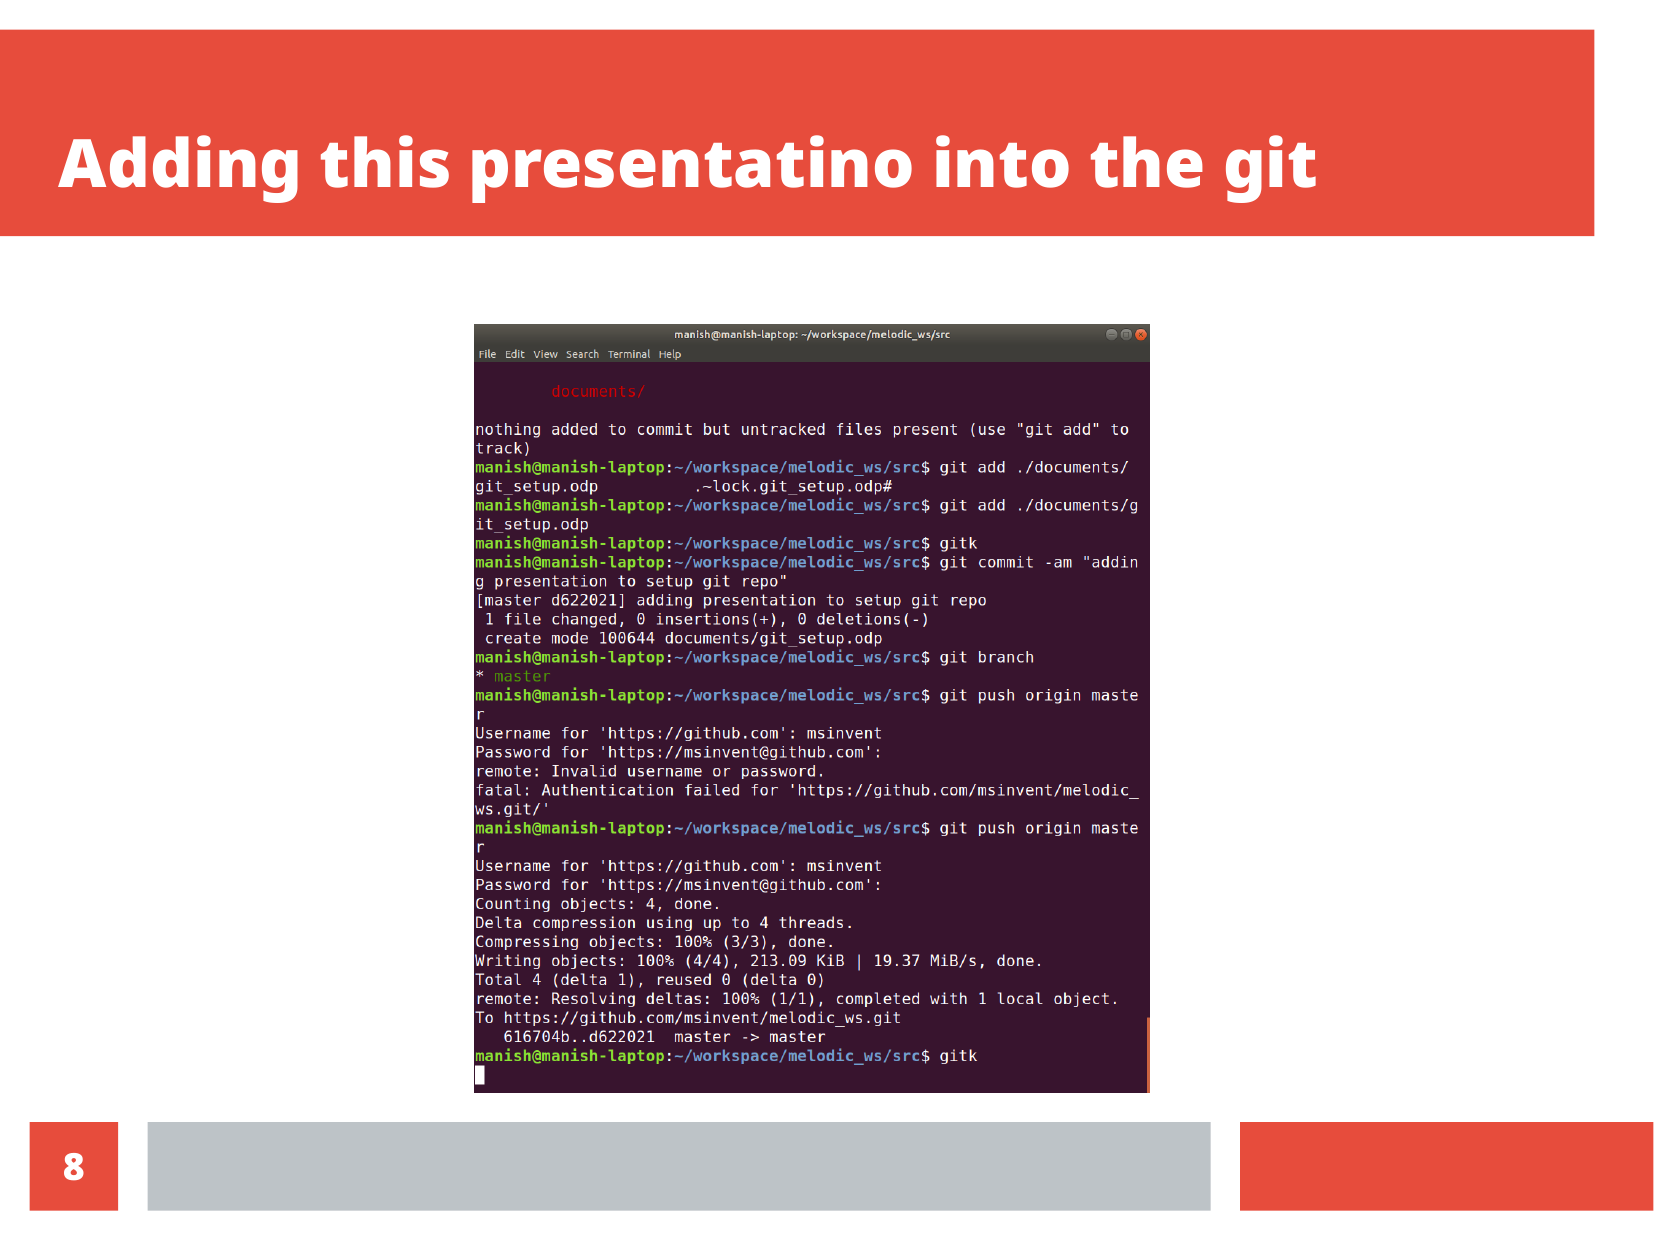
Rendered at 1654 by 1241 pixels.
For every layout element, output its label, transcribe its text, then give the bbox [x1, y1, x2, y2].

picture [474, 324, 1150, 1093]
title Adding this presentatino into the git [59, 59, 1595, 207]
